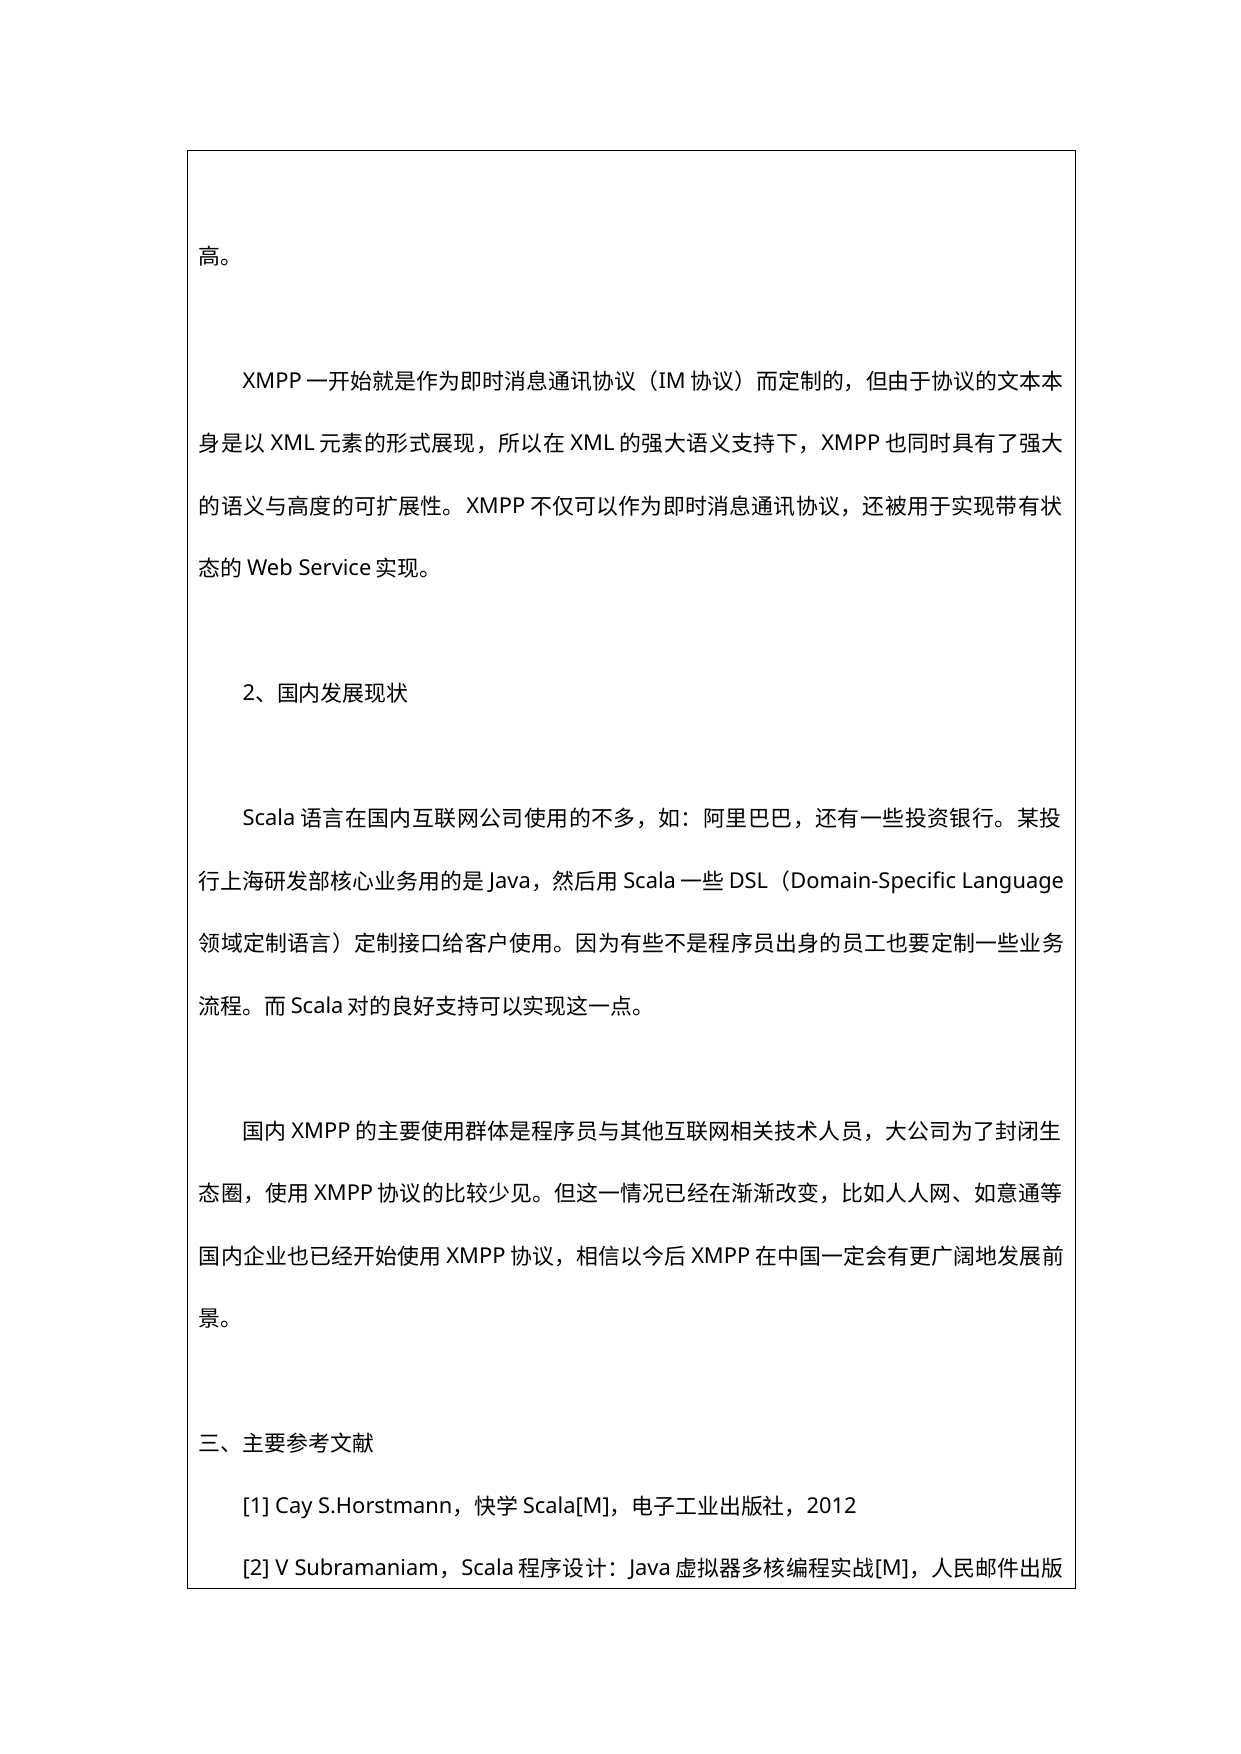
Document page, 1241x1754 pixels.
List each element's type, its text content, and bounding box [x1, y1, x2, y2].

table_header 高。 XMPP一开始就是作为即时消息通讯协议（IM协议）而定制的，但由于协议的文本本身是以XML元素的形式展现，所以在XML的强大语义支持下，XMPP也同时具有了强大的语义与高度的可扩展性。XMPP不仅可以作为即时消息通讯协议，还被用于实现带有状态的Web Service实现。 2、国内发展现状 Scala语言在国内互联网公司使用的不多，如：阿里巴巴，还有一些投资银行。某投行上海研发部核心业务用的是Java，然后用Scala一些DSL（Domain-Specific Language领域定制语言）定制接口给客户使用。因为有些不是程序员出身的员工也要定制一些业务流程。而Scala对的良好支持可以实现这一点。 国内XMPP的主要使用群体是程序员与其他互联网相关技术人员，大公司为了封闭生态圈，使用XMPP协议的比较少见。但这一情况已经在渐渐改变，比如人人网、如意通等国内企业也已经开始使用XMPP协议，相信以今后XMPP在中国一定会有更广阔地发展前景。 三、主要参考文献 [1] Cay S.Horstmann，快学Scala[M]，电子工业出版社，2012 [2] V Subramaniam，Scala程序设计：Java虚拟器多核编程实战[M]，人民邮件出版 [188, 151, 1075, 1588]
